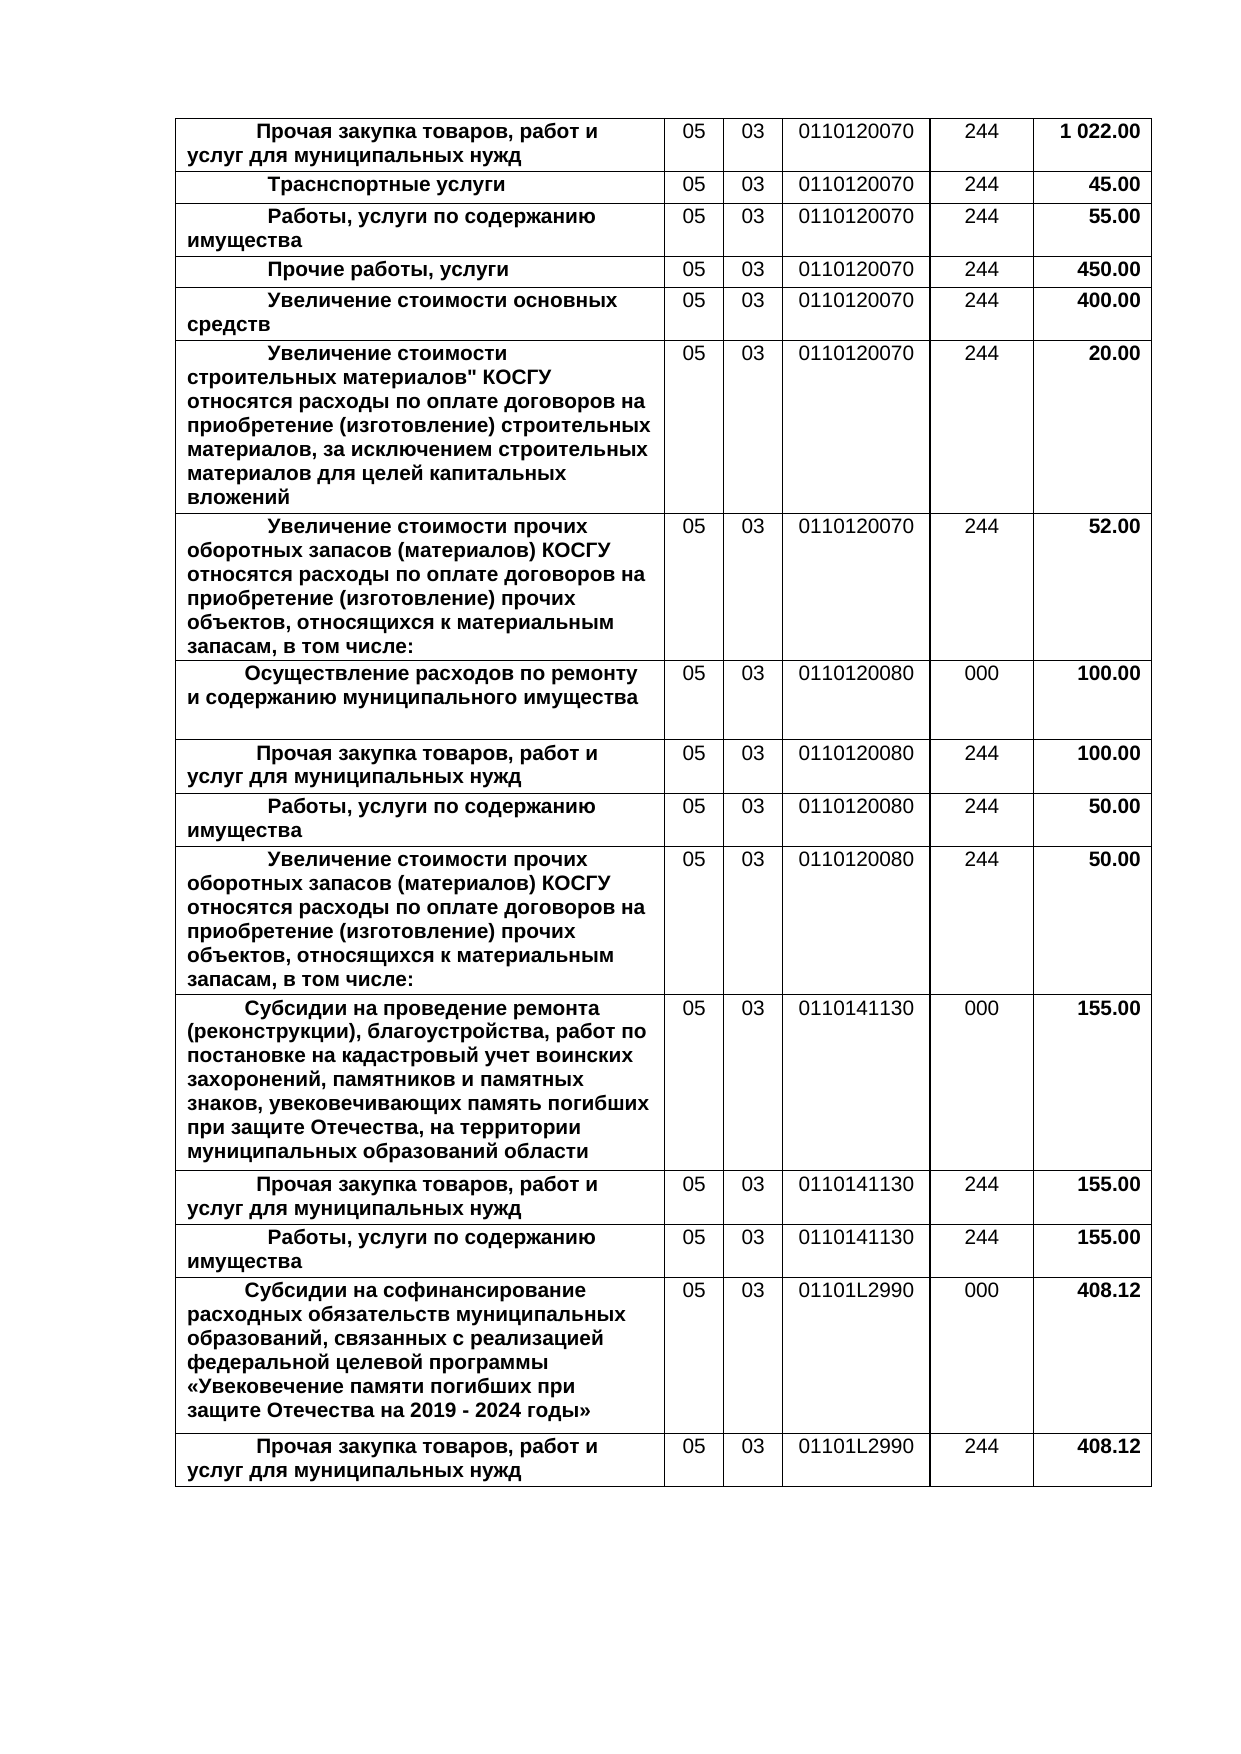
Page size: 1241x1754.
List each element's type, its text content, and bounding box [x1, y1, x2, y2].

table_cell Осуществление расходов по ремонту и содержанию муниципального имущества [176, 661, 664, 739]
table_cell 50.00 [1034, 847, 1151, 994]
table_cell Прочая закупка товаров, работ и услуг для муниципальных нужд [176, 740, 664, 792]
table_cell 03 [724, 794, 782, 846]
table_cell 03 [724, 204, 782, 256]
table_cell 244 [931, 847, 1033, 994]
table_cell Работы, услуги по содержанию имущества [176, 204, 664, 256]
table_cell 03 [724, 341, 782, 513]
table_cell 0110120070 [783, 514, 929, 659]
table_cell Субсидии на софинансирование расходных обязательств муниципальных образований, связанных с реализацией федеральной целевой программы «Увековечение памяти погибших при защите Отечества на 2019 - 2024 годы» [176, 1278, 664, 1433]
table_cell 244 [931, 341, 1033, 513]
table_cell 244 [931, 1225, 1033, 1277]
table_cell 03 [724, 661, 782, 739]
table_cell 03 [724, 740, 782, 792]
table_cell Увеличение стоимости основных средств [176, 288, 664, 340]
table_cell Увеличение стоимости прочих оборотных запасов (материалов) КОСГУ относятся расходы по оплате договоров на приобретение (изготовление) прочих объектов, относящихся к материальным запасам, в том числе: [176, 514, 664, 659]
table_cell 0110120080 [783, 847, 929, 994]
table_cell 244 [931, 514, 1033, 659]
table_cell 000 [931, 1278, 1033, 1433]
table_cell 03 [724, 514, 782, 659]
table_cell 244 [931, 204, 1033, 256]
table_cell 155.00 [1034, 1225, 1151, 1277]
table_cell 05 [665, 794, 723, 846]
table_cell 408.12 [1034, 1434, 1151, 1486]
table_cell 05 [665, 995, 723, 1170]
table_cell 244 [931, 119, 1033, 171]
table_cell 03 [724, 995, 782, 1170]
table_cell 0110120080 [783, 661, 929, 739]
table_cell 01101L2990 [783, 1278, 929, 1433]
table_cell Прочие работы, услуги [176, 257, 664, 287]
table_cell 0110120080 [783, 740, 929, 792]
table_cell 05 [665, 661, 723, 739]
table_cell 05 [665, 740, 723, 792]
table_cell 244 [931, 1434, 1033, 1486]
table_cell 000 [931, 995, 1033, 1170]
table_cell 05 [665, 341, 723, 513]
table_cell 0110120070 [783, 288, 929, 340]
table_cell 05 [665, 119, 723, 171]
table_cell Работы, услуги по содержанию имущества [176, 1225, 664, 1277]
table_cell 0110141130 [783, 1225, 929, 1277]
table_cell 05 [665, 1225, 723, 1277]
table_cell 155.00 [1034, 995, 1151, 1170]
table_cell Субсидии на проведение ремонта (реконструкции), благоустройства, работ по постановке на кадастровый учет воинских захоронений, памятников и памятных знаков, увековечивающих память погибших при защите Отечества, на территории муниципальных образований области [176, 995, 664, 1170]
table_cell 03 [724, 1225, 782, 1277]
table_cell Прочая закупка товаров, работ и услуг для муниципальных нужд [176, 119, 664, 171]
table_cell 03 [724, 1278, 782, 1433]
table_cell 03 [724, 257, 782, 287]
table_cell Прочая закупка товаров, работ и услуг для муниципальных нужд [176, 1171, 664, 1223]
table_cell 45.00 [1034, 172, 1151, 202]
table_cell 0110141130 [783, 995, 929, 1170]
table_cell 05 [665, 514, 723, 659]
table_cell 05 [665, 847, 723, 994]
table_cell 0110141130 [783, 1171, 929, 1223]
table_cell 55.00 [1034, 204, 1151, 256]
table_cell 01101L2990 [783, 1434, 929, 1486]
table_cell 03 [724, 1434, 782, 1486]
table_cell 0110120080 [783, 794, 929, 846]
table_cell 244 [931, 257, 1033, 287]
table_cell 05 [665, 204, 723, 256]
table_cell 05 [665, 288, 723, 340]
table_cell Увеличение стоимости строительных материалов" КОСГУ относятся расходы по оплате договоров на приобретение (изготовление) строительных материалов, за исключением строительных материалов для целей капитальных вложений [176, 341, 664, 513]
table_cell 244 [931, 740, 1033, 792]
table_cell 05 [665, 257, 723, 287]
table_cell Работы, услуги по содержанию имущества [176, 794, 664, 846]
table_cell 05 [665, 1278, 723, 1433]
table_cell Увеличение стоимости прочих оборотных запасов (материалов) КОСГУ относятся расходы по оплате договоров на приобретение (изготовление) прочих объектов, относящихся к материальным запасам, в том числе: [176, 847, 664, 994]
table_cell 244 [931, 288, 1033, 340]
table_cell 05 [665, 1434, 723, 1486]
table_cell 0110120070 [783, 119, 929, 171]
table_cell 244 [931, 1171, 1033, 1223]
table_cell 1 022.00 [1034, 119, 1151, 171]
table_cell Траснспортные услуги [176, 172, 664, 202]
table_cell 03 [724, 1171, 782, 1223]
table_cell 52.00 [1034, 514, 1151, 659]
table_cell 03 [724, 119, 782, 171]
table_cell 155.00 [1034, 1171, 1151, 1223]
table_cell 400.00 [1034, 288, 1151, 340]
table_cell Прочая закупка товаров, работ и услуг для муниципальных нужд [176, 1434, 664, 1486]
table_cell 100.00 [1034, 740, 1151, 792]
table_cell 0110120070 [783, 341, 929, 513]
table_cell 0110120070 [783, 257, 929, 287]
table_cell 05 [665, 1171, 723, 1223]
table_cell 244 [931, 794, 1033, 846]
table_cell 0110120070 [783, 204, 929, 256]
table_cell 244 [931, 172, 1033, 202]
table_cell 03 [724, 288, 782, 340]
table_cell 03 [724, 847, 782, 994]
table_cell 000 [931, 661, 1033, 739]
table_cell 20.00 [1034, 341, 1151, 513]
table_cell 50.00 [1034, 794, 1151, 846]
table_cell 450.00 [1034, 257, 1151, 287]
table_cell 05 [665, 172, 723, 202]
table_cell 100.00 [1034, 661, 1151, 739]
table_cell 0110120070 [783, 172, 929, 202]
table_cell 03 [724, 172, 782, 202]
table_cell 408.12 [1034, 1278, 1151, 1433]
